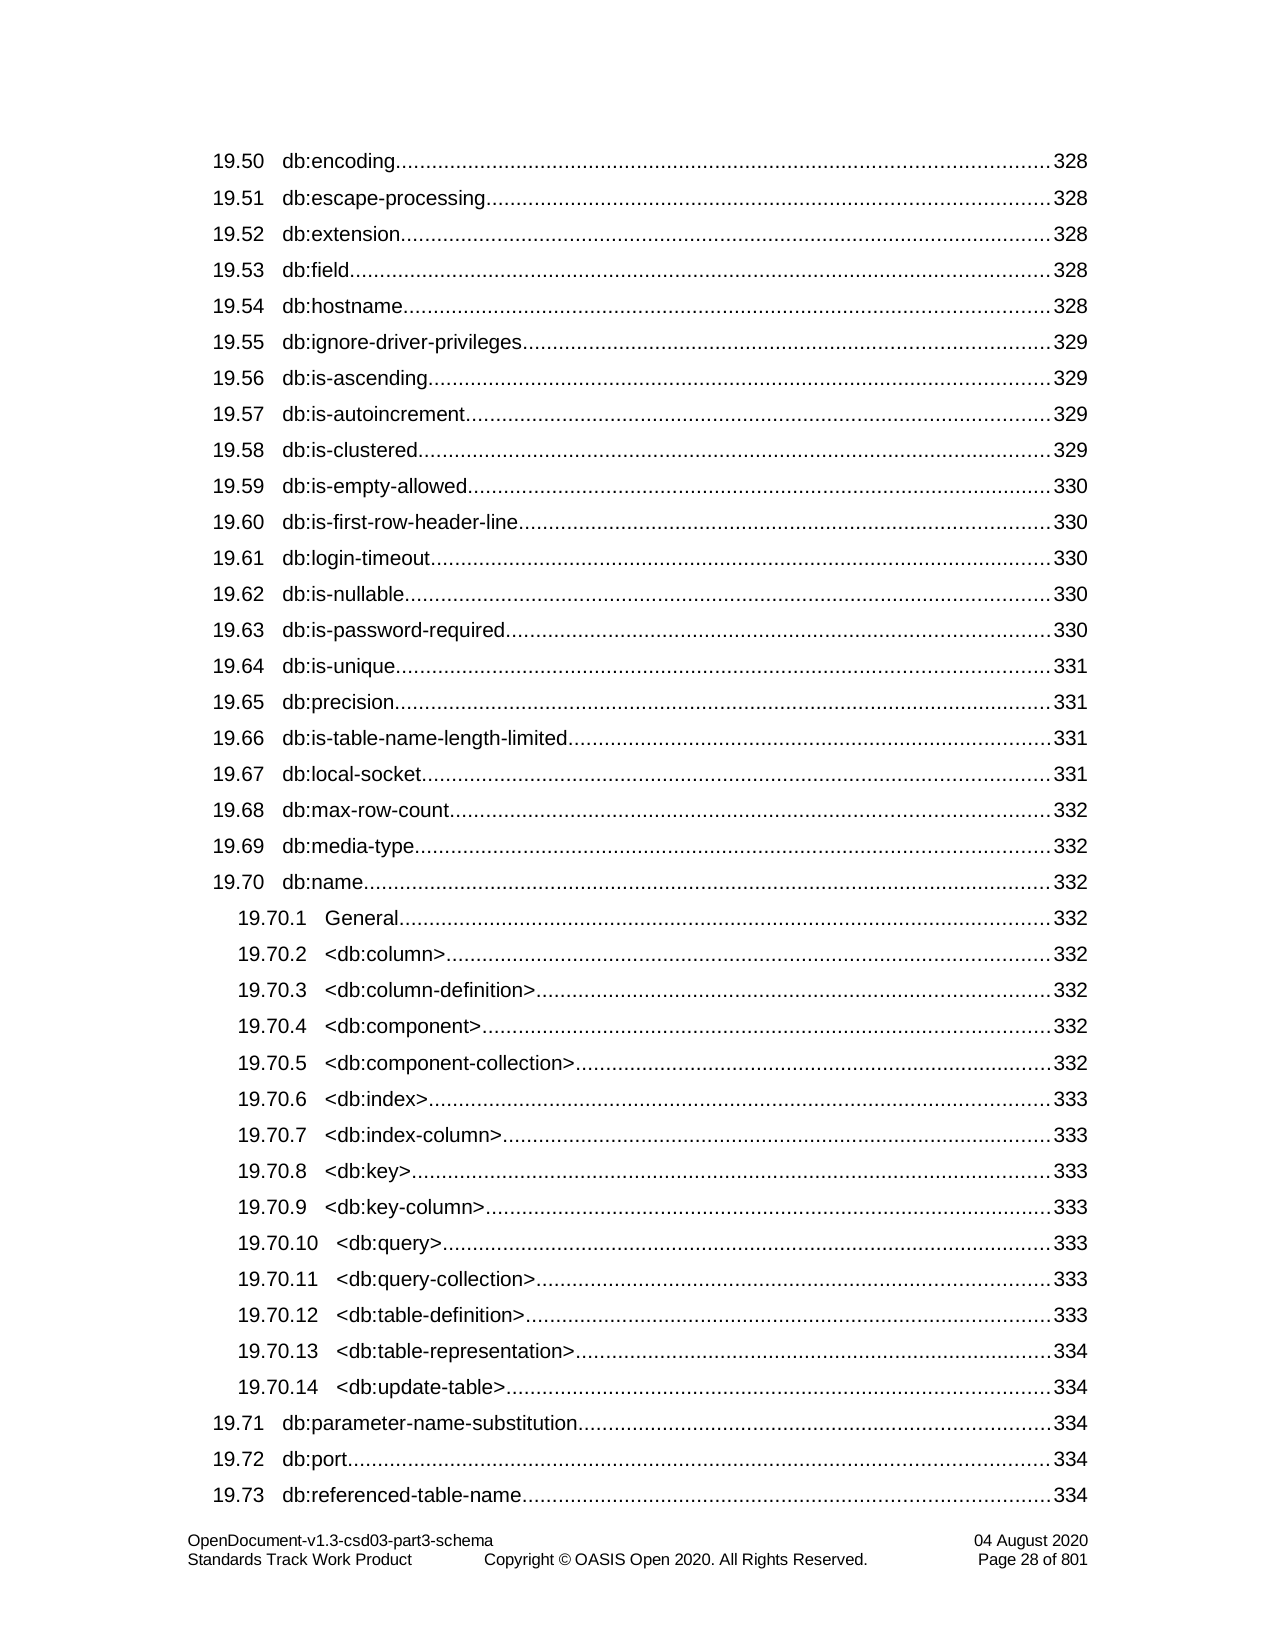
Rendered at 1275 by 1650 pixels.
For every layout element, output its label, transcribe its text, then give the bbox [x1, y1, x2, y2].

text 19.57 db:is-autoincrement 329 [212, 402, 1088, 426]
text 19.67 db:local-socket 331 [212, 763, 1088, 786]
text 19.70.13 <db:table-representation> 334 [237, 1339, 1088, 1363]
text 19.70.5 <db:component-collection> 332 [237, 1051, 1088, 1074]
text 19.60 db:is-first-row-header-line 330 [212, 510, 1088, 534]
text 19.64 db:is-unique 331 [212, 654, 1088, 678]
text 19.70 db:name 332 [212, 871, 1088, 894]
text 19.70.12 <db:table-definition> 333 [237, 1303, 1088, 1327]
text 19.52 db:extension 328 [212, 222, 1088, 246]
text 19.63 db:is-password-required 330 [212, 618, 1088, 642]
text 19.55 db:ignore-driver-privileges 329 [212, 330, 1088, 354]
text 19.70.14 <db:update-table> 334 [237, 1375, 1088, 1399]
text 19.56 db:is-ascending 329 [212, 366, 1088, 390]
text 19.70.4 <db:component> 332 [237, 1015, 1088, 1038]
text 19.70.1 General 332 [237, 907, 1088, 930]
text 19.65 db:precision 331 [212, 691, 1088, 714]
text 19.61 db:login-timeout 330 [212, 546, 1088, 570]
text 19.70.9 <db:key-column> 333 [237, 1195, 1088, 1219]
text 19.73 db:referenced-table-name 334 [212, 1483, 1088, 1507]
text 19.70.2 <db:column> 332 [237, 943, 1088, 966]
text 19.62 db:is-nullable 330 [212, 582, 1088, 606]
text 19.70.3 <db:column-definition> 332 [237, 979, 1088, 1002]
text 19.70.8 <db:key> 333 [237, 1159, 1088, 1183]
text 19.72 db:port 334 [212, 1447, 1088, 1471]
text 19.66 db:is-table-name-length-limited 331 [212, 727, 1088, 750]
text 19.50 db:encoding 328 [212, 150, 1088, 173]
text 19.70.11 <db:query-collection> 333 [237, 1267, 1088, 1291]
text 19.53 db:field 328 [212, 258, 1088, 282]
text 19.70.6 <db:index> 333 [237, 1087, 1088, 1111]
text 19.70.7 <db:index-column> 333 [237, 1123, 1088, 1147]
text 19.71 db:parameter-name-substitution 334 [212, 1411, 1088, 1435]
text 19.59 db:is-empty-allowed 330 [212, 474, 1088, 498]
text 19.68 db:max-row-count 332 [212, 799, 1088, 822]
text 19.58 db:is-clustered 329 [212, 438, 1088, 462]
text 19.70.10 <db:query> 333 [237, 1231, 1088, 1255]
text 19.51 db:escape-processing 328 [212, 186, 1088, 209]
text 19.54 db:hostname 328 [212, 294, 1088, 318]
text 19.69 db:media-type 332 [212, 835, 1088, 858]
